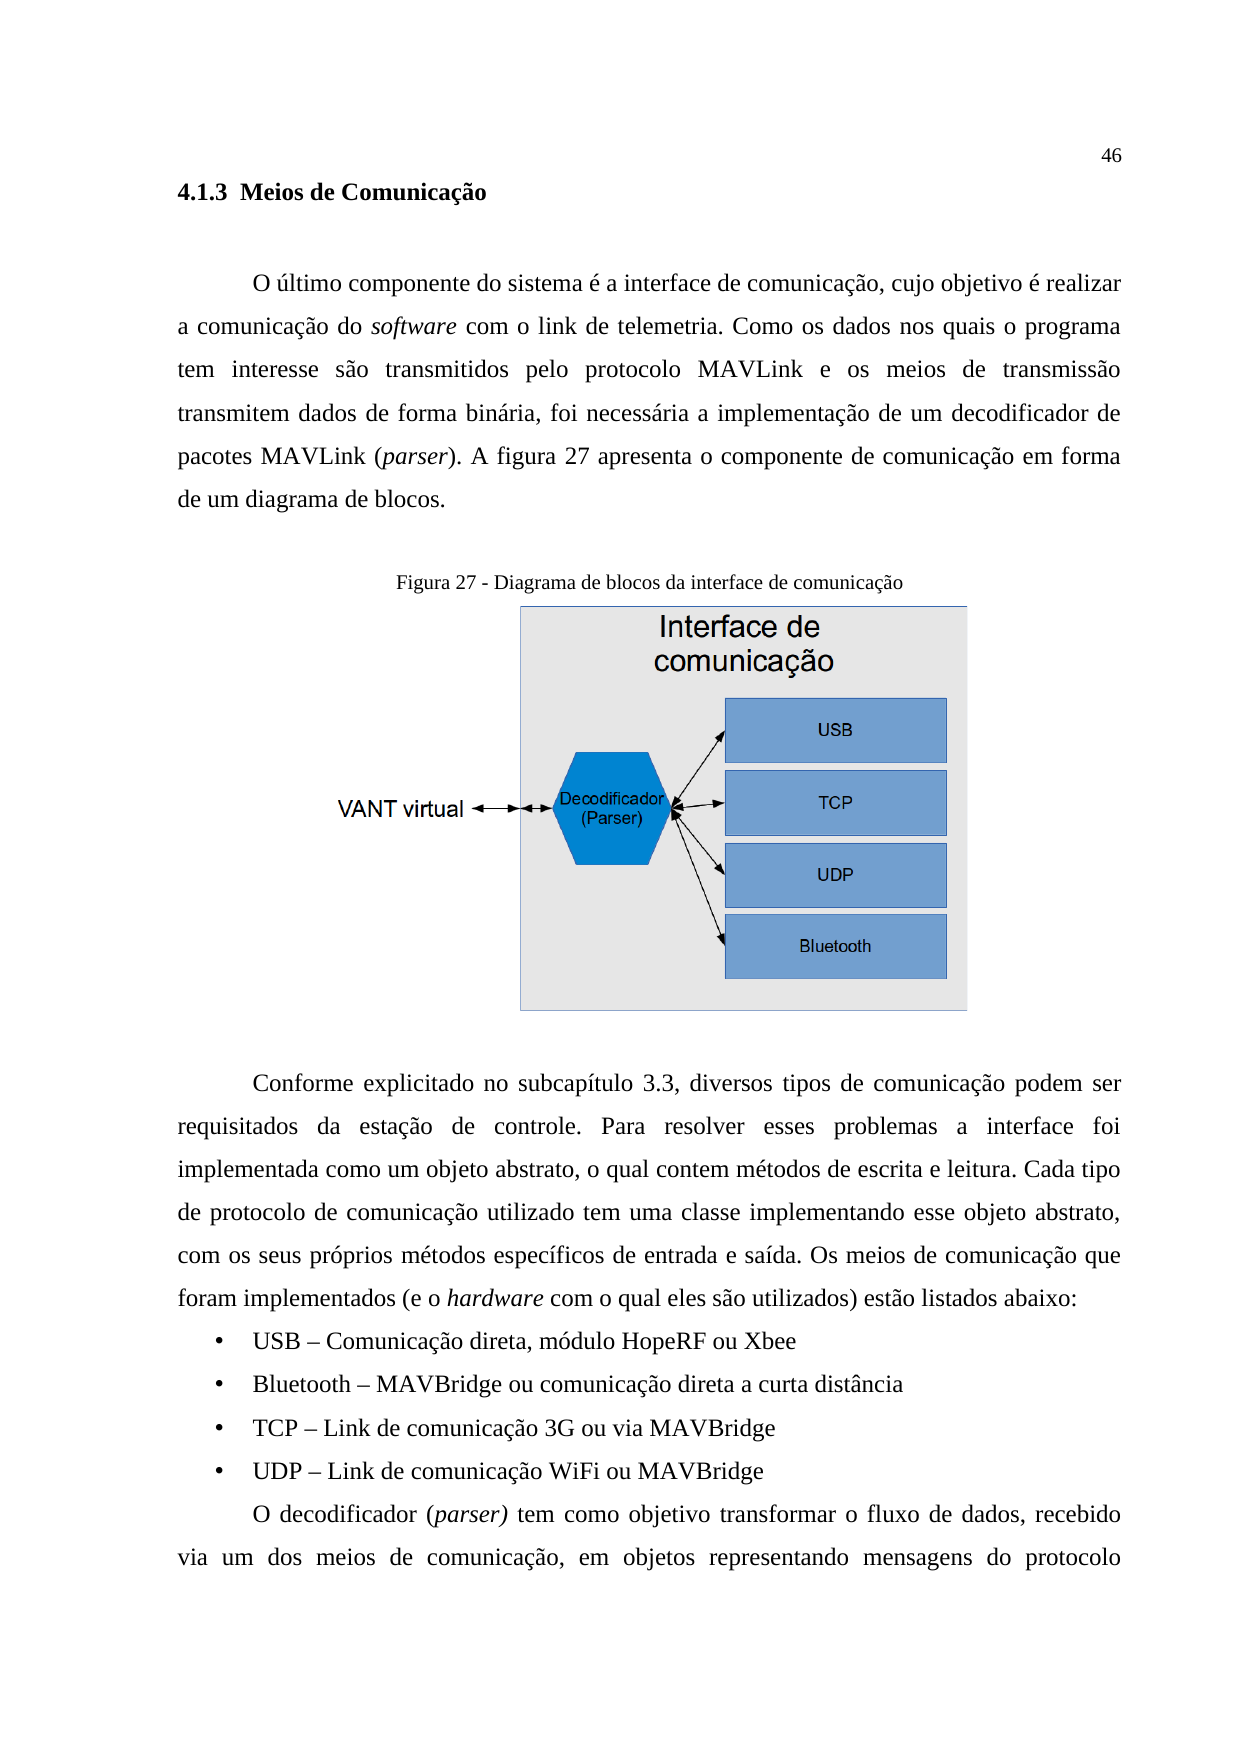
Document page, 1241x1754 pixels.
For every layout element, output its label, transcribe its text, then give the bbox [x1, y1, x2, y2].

list Diagrama de blocos da interface de comunicação [177, 570, 1122, 594]
picture [331, 606, 968, 1011]
list UDP – Link de comunicação WiFi ou MAVBridge [215, 1456, 1122, 1484]
text O último componente do sistema é a interface de comunicação, cujo objetivo é realizar a comunicação do software com o link de telemetria. Como os dados nos quais o programa tem interesse são transmitidos pelo protocolo MAVLink e os meios de transmissão transmitem dados de forma binária, foi necessária a implementação de um decodificador de pacotes MAVLink (parser). A figura 27 apresenta o componente de comunicação em forma de um diagrama de blocos. [177, 268, 1122, 513]
text Conforme explicitado no subcapítulo 3.3, diversos tipos de comunicação podem ser requisitados da estação de controle. Para resolver esses problemas a interface foi implementada como um objeto abstrato, o qual contem métodos de escrita e leitura. Cada tipo de protocolo de comunicação utilizado tem uma classe implementando esse objeto abstrato, com os seus próprios métodos específicos de entrada e saída. Os meios de comunicação que foram implementados (e o hardware com o qual eles são utilizados) estão listados abaixo: [177, 1068, 1122, 1312]
list TCP – Link de comunicação 3G ou via MAVBridge [215, 1413, 1122, 1441]
text O decodificador (parser) tem como objetivo transformar o fluxo de dados, recebido via um dos meios de comunicação, em objetos representando mensagens do protocolo [177, 1499, 1122, 1571]
list Bluetooth – MAVBridge ou comunicação direta a curta distância [215, 1369, 1122, 1398]
subtitle Meios de Comunicação [177, 177, 1122, 206]
list USB – Comunicação direta, módulo HopeRF ou Xbee [215, 1326, 1122, 1355]
